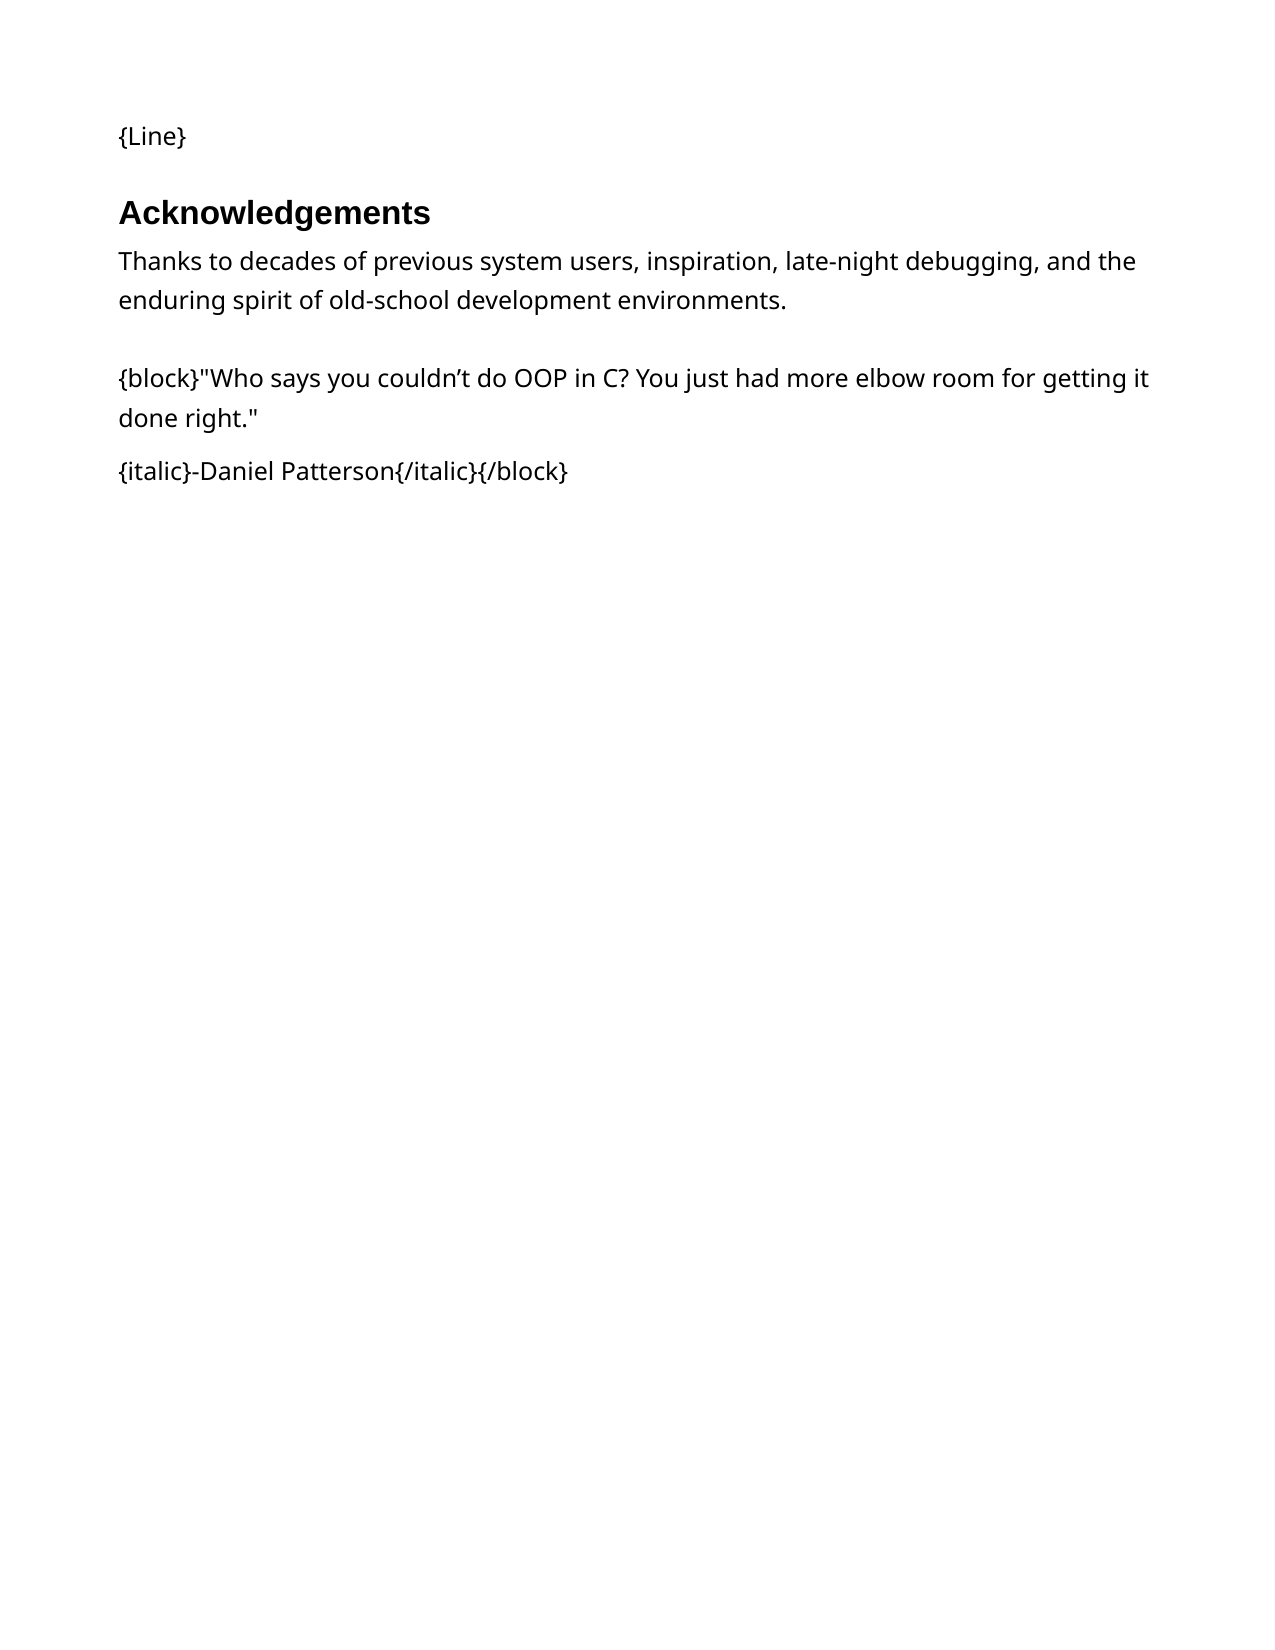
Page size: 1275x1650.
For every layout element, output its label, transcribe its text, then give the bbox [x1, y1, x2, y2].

text {Line} [118, 118, 1157, 152]
text Thanks to decades of previous system users, inspiration, late-night debugging, and the enduring spirit of old-school development environments. {block}"Who says you couldn’t do OOP in C? You just had more elbow room for getting it done right." [118, 244, 1157, 434]
subtitle Acknowledgements [118, 193, 1157, 231]
text {italic}-Daniel Patterson{/italic}{/block} [118, 454, 1157, 488]
